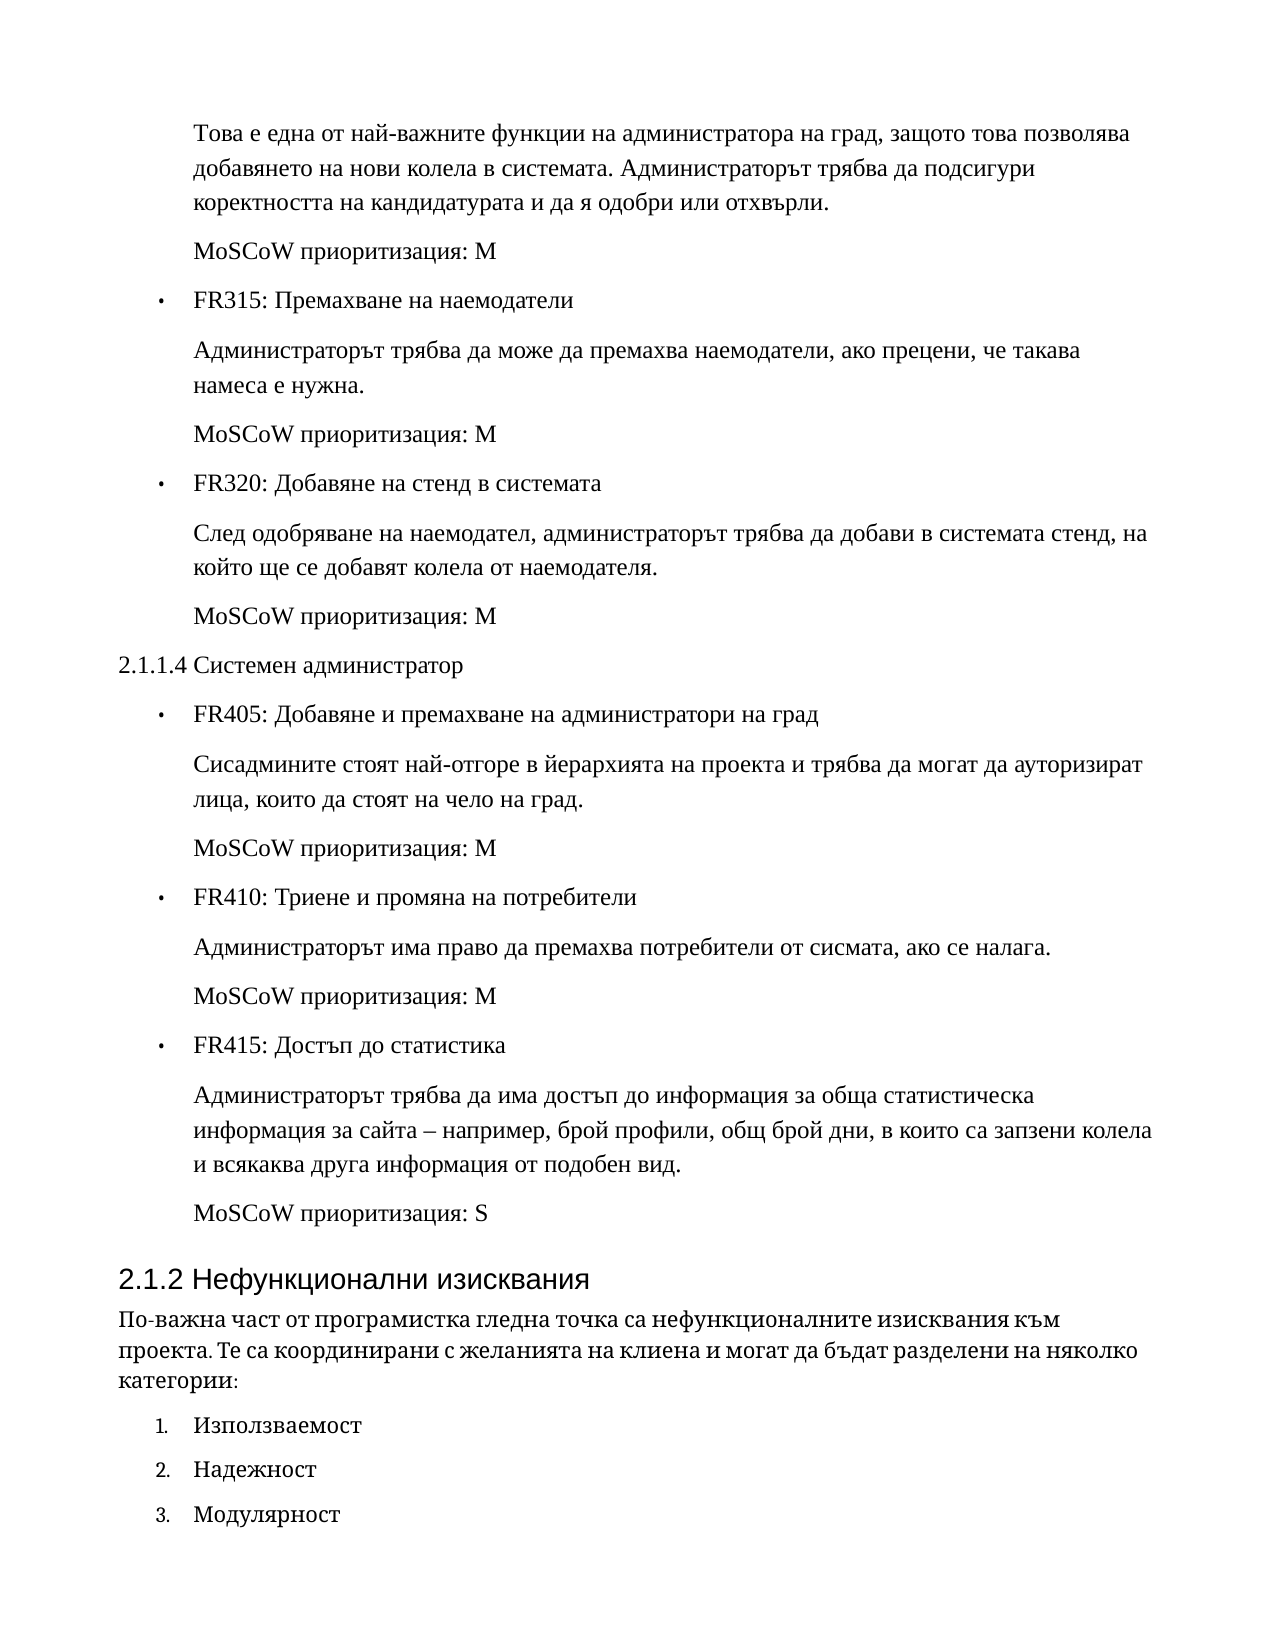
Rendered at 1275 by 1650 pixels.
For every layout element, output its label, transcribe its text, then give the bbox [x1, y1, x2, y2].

list MoSCoW приоритизация: S [156, 1198, 1157, 1227]
list Използваемост [156, 1413, 1157, 1438]
list FR410: Триене и промяна на потребители [156, 882, 1157, 912]
list Администраторът има право да премахва потребители от сисмата, ако се налага. [156, 932, 1157, 961]
text По-важна част от програмистка гледна точка са нефункционалните изисквания към проекта. Те са координирани с желанията на клиена и могат да бъдат разделени на няколко категории: [118, 1308, 1157, 1394]
list MoSCoW приоритизация: M [156, 601, 1157, 630]
text 2.1.1.4 Системен администратор [118, 650, 1157, 679]
list MoSCoW приоритизация: M [156, 981, 1157, 1010]
list FR320: Добавяне на стенд в системата [156, 468, 1157, 497]
list MoSCoW приоритизация: M [156, 833, 1157, 862]
list Модулярност [156, 1503, 1157, 1528]
list MoSCoW приоритизация: M [156, 419, 1157, 447]
subtitle 2.1.2 Нефункционални изисквания [118, 1262, 1157, 1296]
list Tова е една от най-важните функции на администратора на град, защото това позволява добавянето на нови колела в системата. Администраторът трябва да подсигури коректността на кандидатурата и да я одобри или отхвърли. [156, 118, 1157, 216]
list Надежност [156, 1458, 1157, 1483]
list Сисадмините стоят най-отгоре в йерархията на проекта и трябва да могат да ауторизират лица, които да стоят на чело на град. [156, 749, 1157, 813]
list Администраторът трябва да има достъп до информация за обща статистическа информация за сайта – например, брой профили, общ брой дни, в които са запзени колела и всякаква друга информация от подобен вид. [156, 1080, 1157, 1178]
list След одобряване на наемодател, администраторът трябва да добави в системата стенд, на който ще се добавят колела от наемодателя. [156, 518, 1157, 581]
list FR405: Добавяне и премахване на администратори на град [156, 699, 1157, 729]
list FR415: Достъп до статистика [156, 1030, 1157, 1060]
list MoSCoW приоритизация: M [156, 236, 1157, 265]
list FR315: Премахване на наемодатели [156, 285, 1157, 315]
list Администраторът трябва да може да премахва наемодатели, ако прецени, че такава намеса е нужна. [156, 335, 1157, 398]
